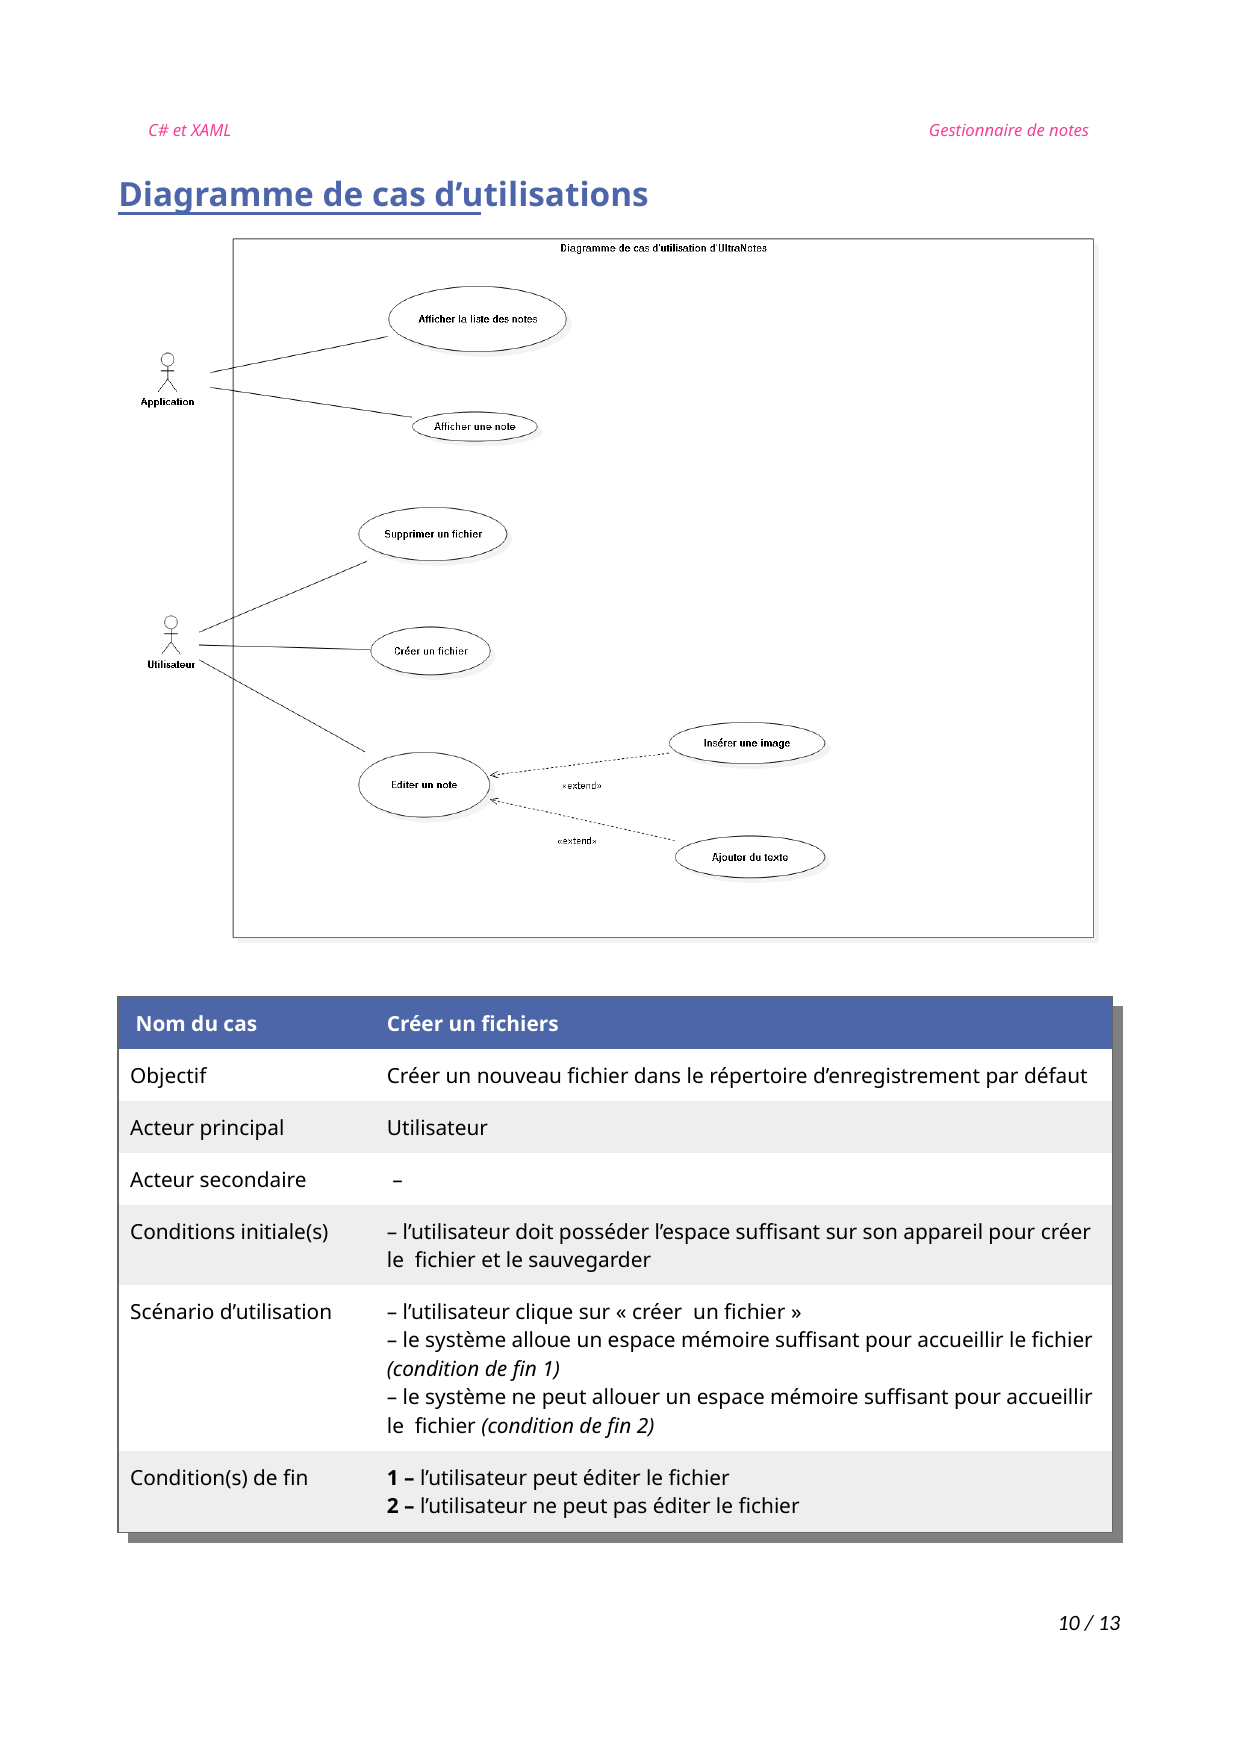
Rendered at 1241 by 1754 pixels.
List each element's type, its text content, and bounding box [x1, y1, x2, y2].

table_header Créer un fichiers [375, 997, 1112, 1049]
table_cell – l’utilisateur doit posséder l’espace suffisant sur son appareil pour créer le fichier et le sauvegarder [375, 1205, 1112, 1285]
table_cell Acteur principal [119, 1101, 375, 1153]
table_cell Créer un nouveau fichier dans le répertoire d’enregistrement par défaut [375, 1049, 1112, 1101]
table_cell Acteur secondaire [119, 1153, 375, 1205]
table_cell Utilisateur [375, 1101, 1112, 1153]
table_cell – [375, 1153, 1112, 1205]
table_cell Conditions initiale(s) [119, 1205, 375, 1285]
table_header Nom du cas [119, 997, 375, 1049]
table_cell 1 – l’utilisateur peut éditer le fichier 2 – l’utilisateur ne peut pas éditer le fichier [375, 1451, 1112, 1532]
text Diagramme de cas d’utilisations [118, 170, 1122, 216]
picture [118, 231, 1123, 967]
table_cell Condition(s) de fin [119, 1451, 375, 1532]
table_cell – l’utilisateur clique sur « créer un fichier » – le système alloue un espace mémoire suffisant pour accueillir le fichier (condition de fin 1) – le système ne peut allouer un espace mémoire suffisant pour accueillir le fichier (condition de fin 2) [375, 1285, 1112, 1451]
table_cell Scénario d’utilisation [119, 1285, 375, 1451]
table_cell Objectif [119, 1049, 375, 1101]
